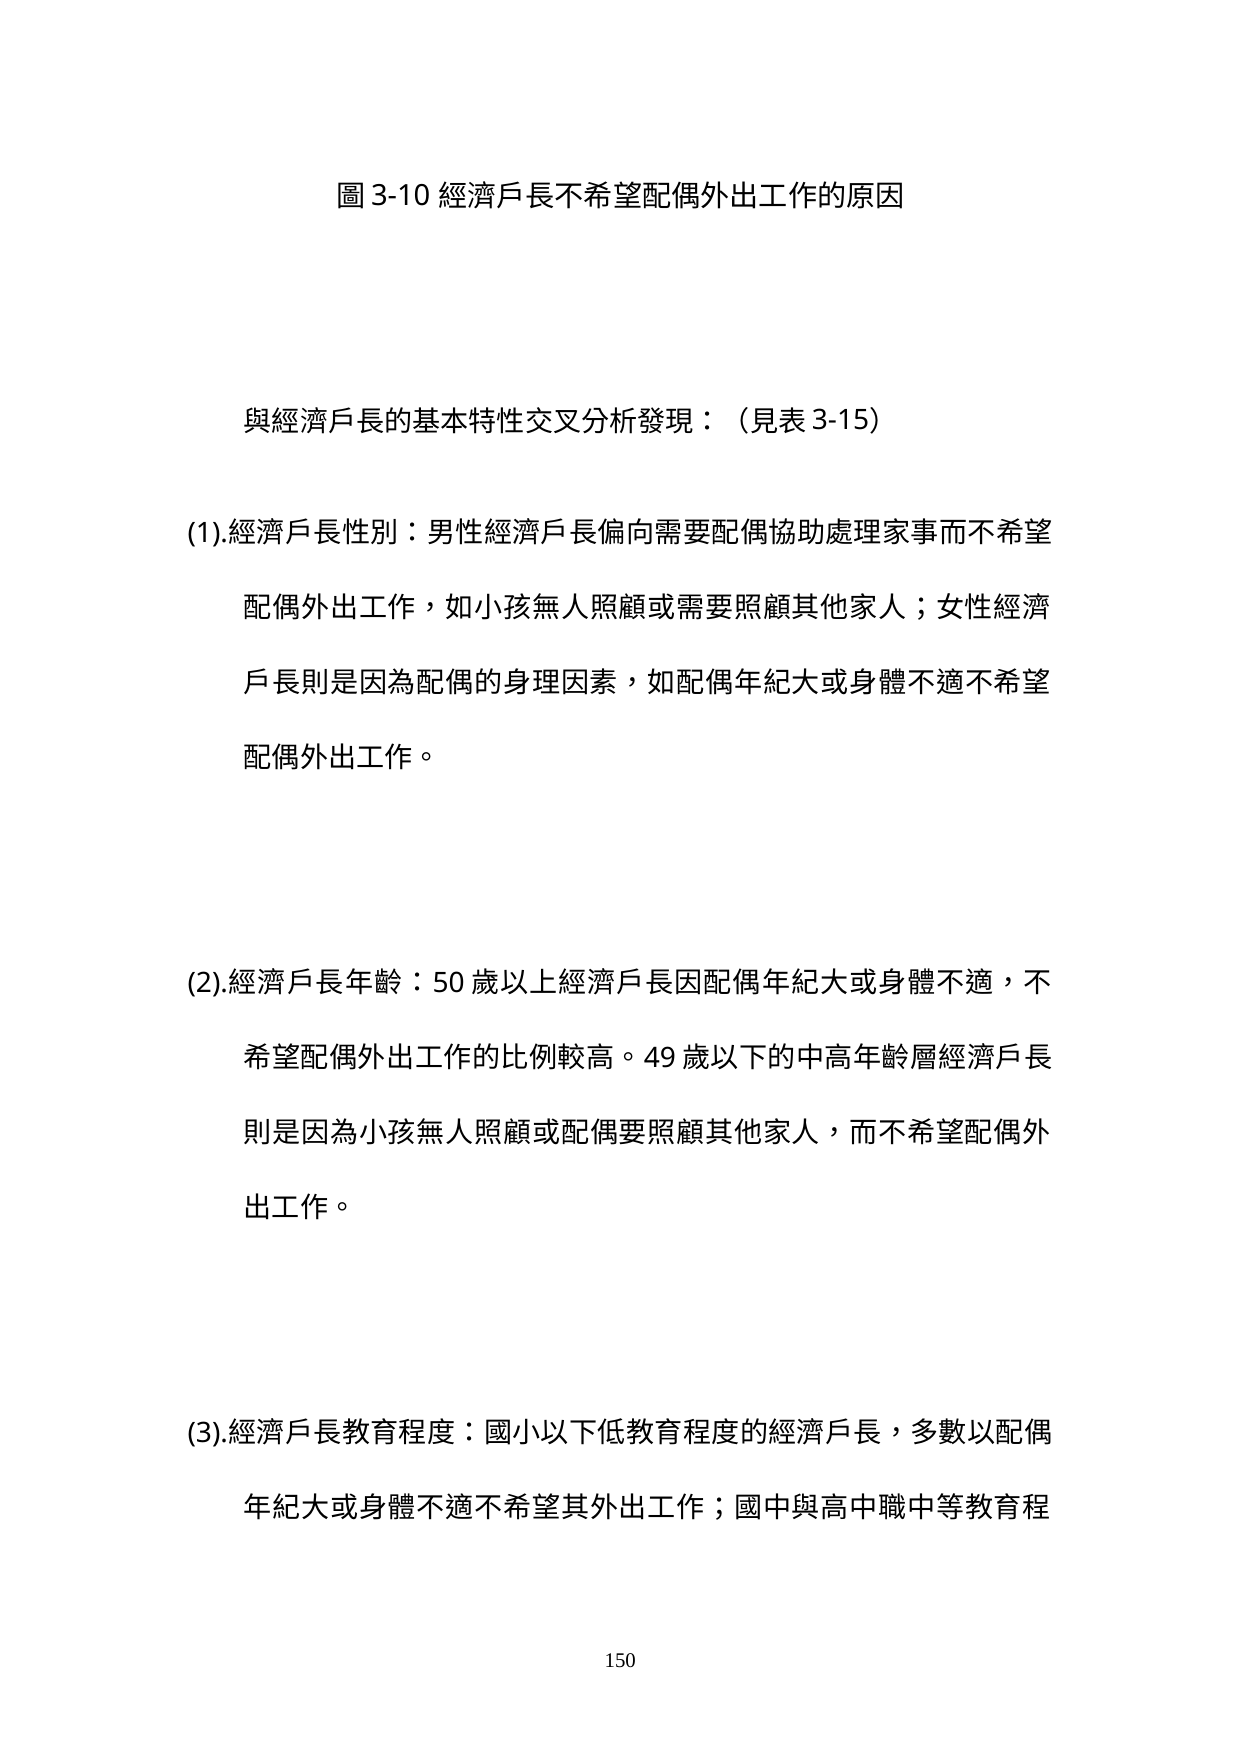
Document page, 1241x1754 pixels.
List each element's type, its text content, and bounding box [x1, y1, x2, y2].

text 與經濟戶長的基本特性交叉分析發現：（見表3-15） [187, 375, 1053, 450]
text (1).經濟戶長性別：男性經濟戶長偏向需要配偶協助處理家事而不希望配偶外出工作，如小孩無人照顧或需要照顧其他家人；女性經濟戶長則是因為配偶的身理因素，如配偶年紀大或身體不適不希望配偶外出工作。 [187, 487, 1053, 787]
text 圖3-10 經濟戶長不希望配偶外出工作的原因 [187, 150, 1053, 225]
text (2).經濟戶長年齡：50歲以上經濟戶長因配偶年紀大或身體不適，不希望配偶外出工作的比例較高。49歲以下的中高年齡層經濟戶長則是因為小孩無人照顧或配偶要照顧其他家人，而不希望配偶外出工作。 [187, 937, 1053, 1237]
text (3).經濟戶長教育程度：國小以下低教育程度的經濟戶長，多數以配偶年紀大或身體不適不希望其外出工作；國中與高中職中等教育程 [187, 1387, 1053, 1537]
